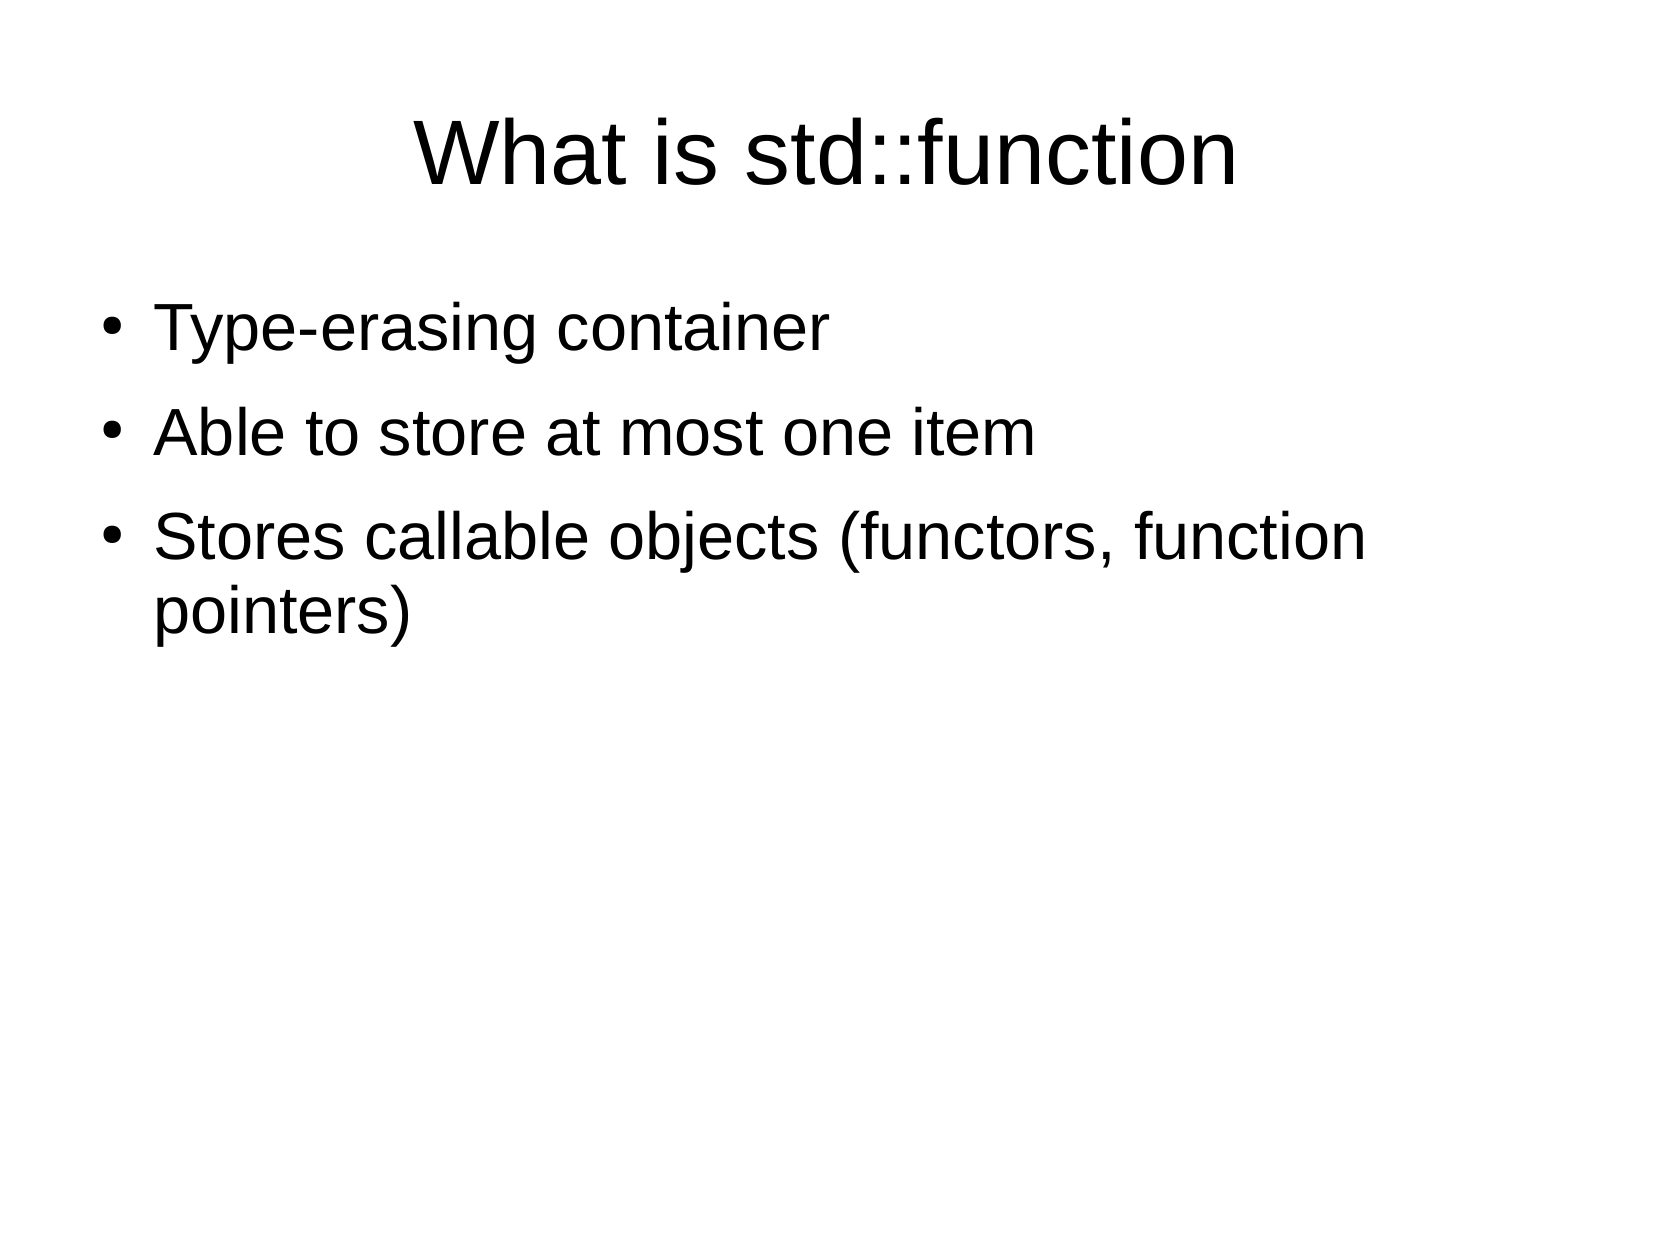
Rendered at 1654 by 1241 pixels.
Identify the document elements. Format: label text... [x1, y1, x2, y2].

list Type-erasing container Able to store at most one item Stores callable objects (functors, function pointers) [82, 290, 1571, 1010]
title What is std::function [82, 49, 1571, 257]
